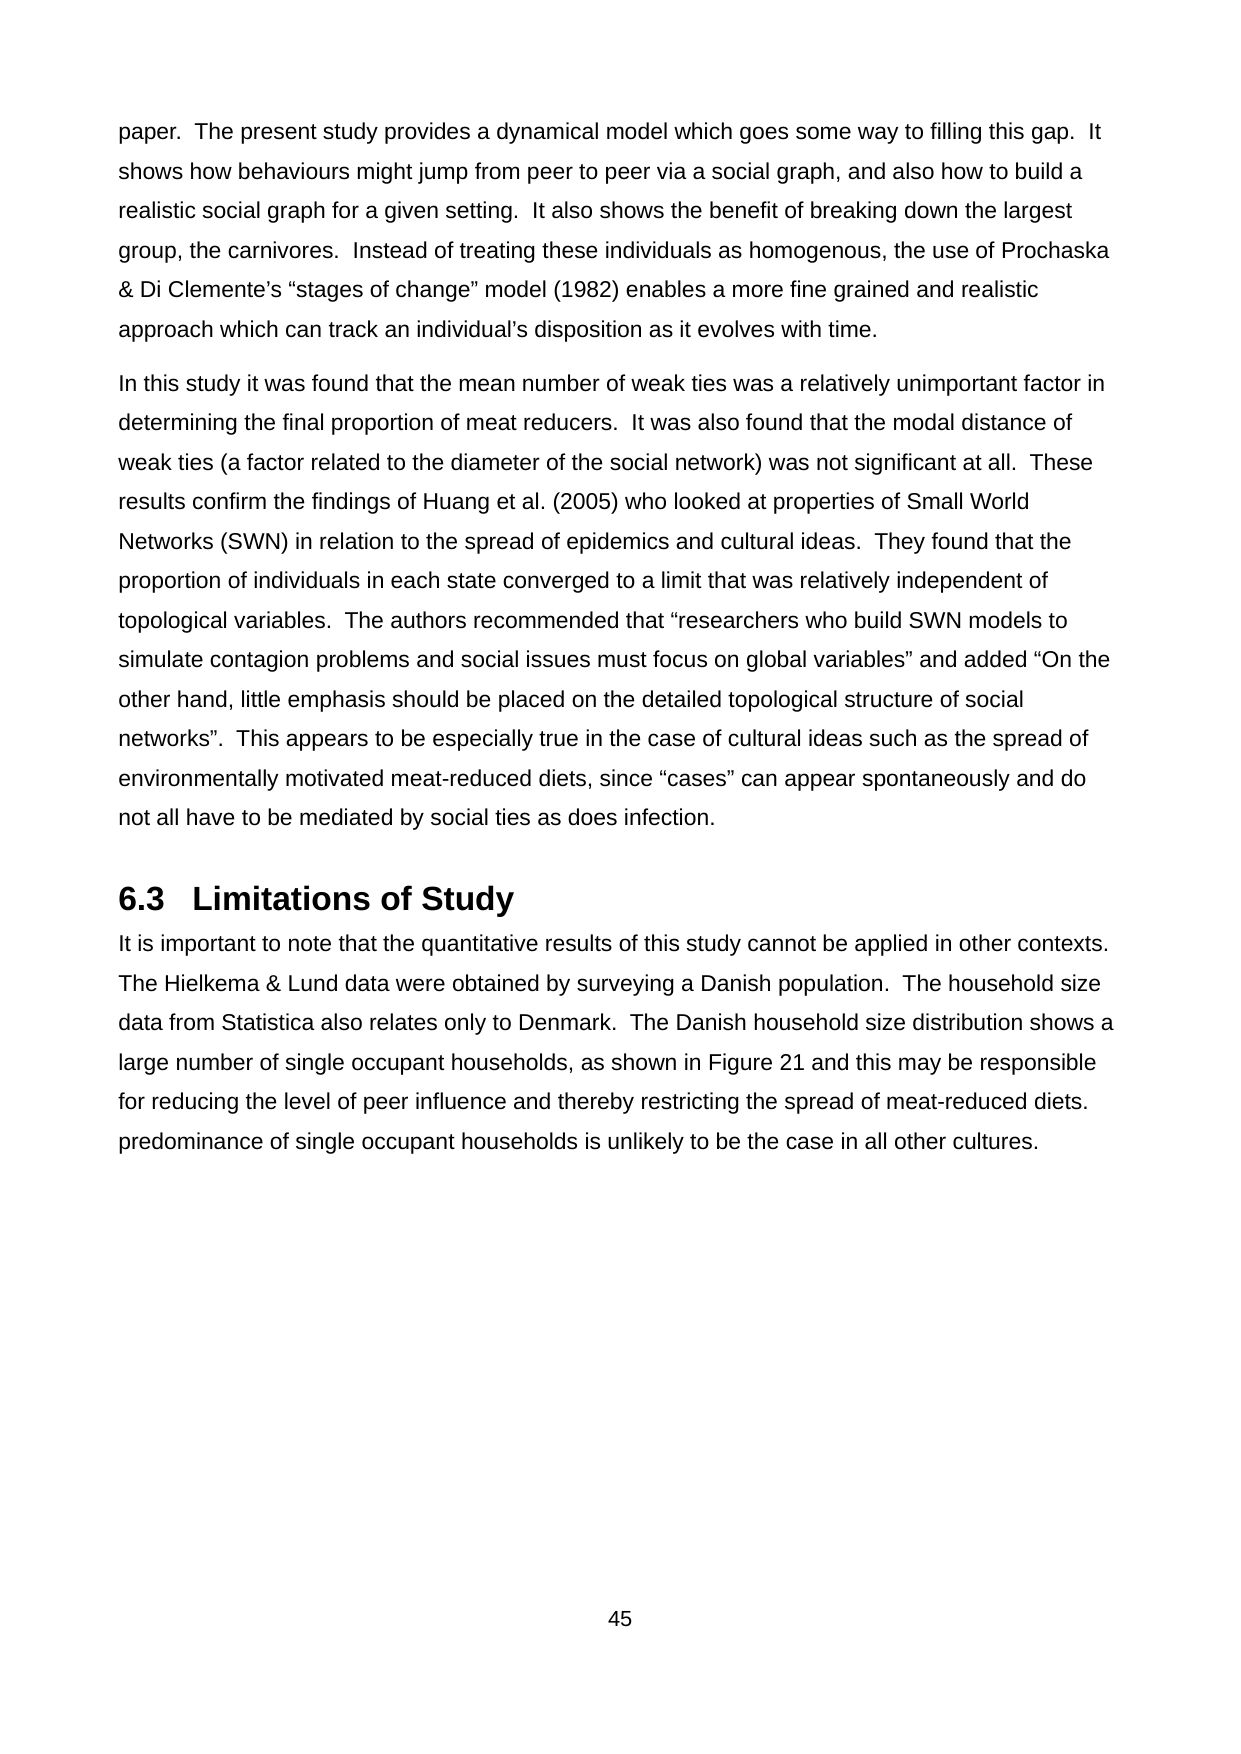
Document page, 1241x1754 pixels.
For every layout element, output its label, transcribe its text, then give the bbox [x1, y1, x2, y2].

text paper. The present study provides a dynamical model which goes some way to filling this gap. It shows how behaviours might jump from peer to peer via a social graph, and also how to build a realistic social graph for a given setting. It also shows the benefit of breaking down the largest group, the carnivores. Instead of treating these individuals as homogenous, the use of Prochaska & Di Clemente’s “stages of change” model (1982) enables a more fine grained and realistic approach which can track an individual’s disposition as it evolves with time. [118, 118, 1122, 342]
text In this study it was found that the mean number of weak ties was a relatively unimportant factor in determining the final proportion of meat reducers. It was also found that the modal distance of weak ties (a factor related to the diameter of the social network) was not significant at all. These results confirm the findings of Huang et al. (2005) who looked at properties of Small World Networks (SWN) in relation to the spread of epidemics and cultural ideas. They found that the proportion of individuals in each state converged to a limit that was relatively independent of topological variables. The authors recommended that “researchers who build SWN models to simulate contagion problems and social issues must focus on global variables” and added “On the other hand, little emphasis should be placed on the detailed topological structure of social networks”. This appears to be especially true in the case of cultural ideas such as the spread of environmentally motivated meat-reduced diets, since “cases” can appear spontaneously and do not all have to be mediated by social ties as does infection. [118, 370, 1122, 830]
text It is important to note that the quantitative results of this study cannot be applied in other contexts. The Hielkema & Lund data were obtained by surveying a Danish population. The household size data from Statistica also relates only to Denmark. The Danish household size distribution shows a large number of single occupant households, as shown in Figure 21 and this may be responsible for reducing the level of peer influence and thereby restricting the spread of meat-reduced diets. predominance of single occupant households is unlikely to be the case in all other cultures. [118, 930, 1122, 1154]
subtitle Limitations of Study [118, 879, 1122, 918]
